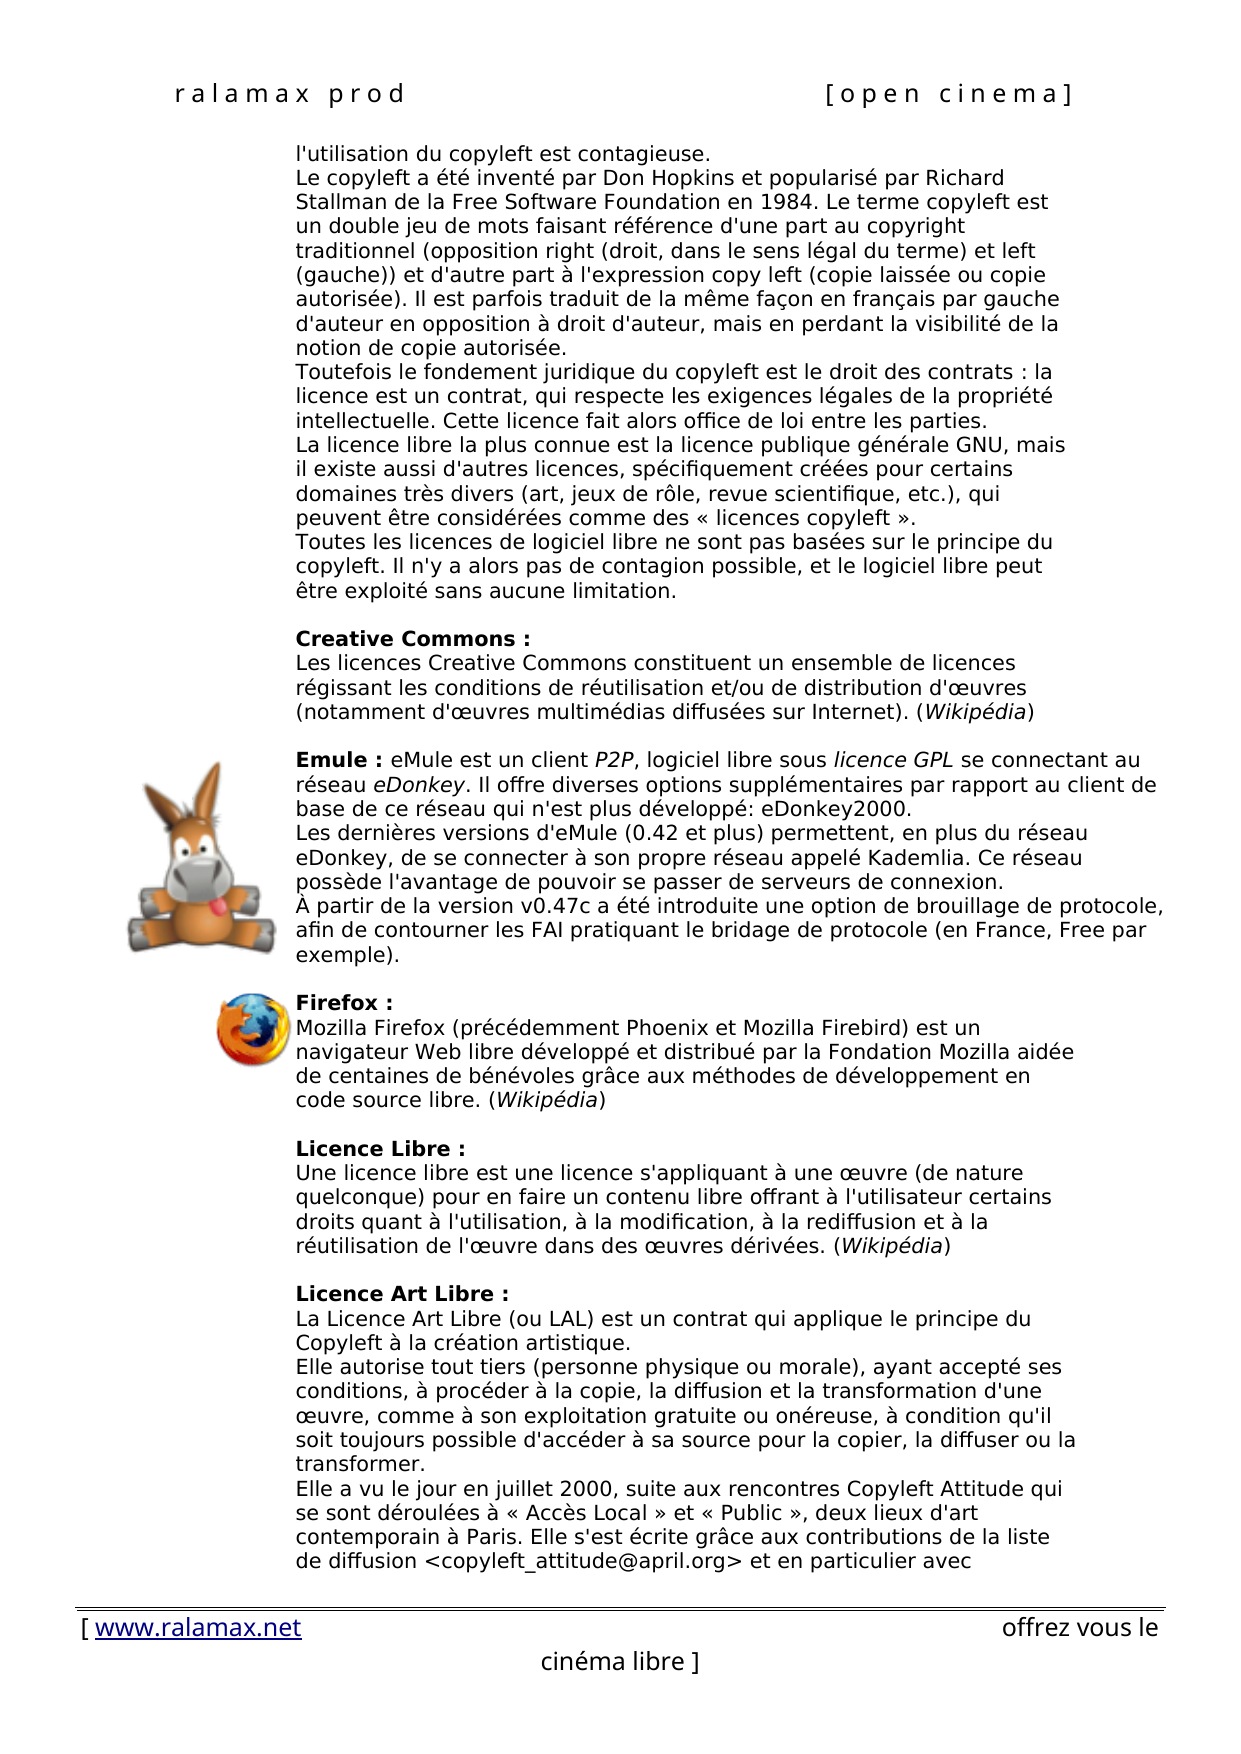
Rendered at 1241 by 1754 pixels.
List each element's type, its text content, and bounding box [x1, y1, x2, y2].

text Les dernières versions d'eMule (0.42 et plus) permettent, en plus du réseau eDonkey, de se connecter à son propre réseau appelé Kademlia. Ce réseau possède l'avantage de pouvoir se passer de serveurs de connexion. [285, 821, 1166, 894]
text Licence Art Libre : [74, 1282, 1166, 1307]
text La licence libre la plus connue est la licence publique générale GNU, mais il existe aussi d'autres licences, spécifiquement créées pour certains domaines très divers (art, jeux de rôle, revue scientifique, etc.), qui peuvent être considérées comme des « licences copyleft ». [74, 433, 1166, 530]
text l'utilisation du copyleft est contagieuse. [74, 142, 1166, 166]
text Le copyleft a été inventé par Don Hopkins et popularisé par Richard Stallman de la Free Software Foundation en 1984. Le terme copyleft est un double jeu de mots faisant référence d'une part au copyright traditionnel (opposition right (droit, dans le sens légal du terme) et left (gauche)) et d'autre part à l'expression copy left (copie laissée ou copie autorisée). Il est parfois traduit de la même façon en français par gauche d'auteur en opposition à droit d'auteur, mais en perdant la visibilité de la notion de copie autorisée. [74, 166, 1166, 360]
text Toutes les licences de logiciel libre ne sont pas basées sur le principe du copyleft. Il n'y a alors pas de contagion possible, et le logiciel libre peut être exploité sans aucune limitation. [74, 530, 1166, 603]
text Elle a vu le jour en juillet 2000, suite aux rencontres Copyleft Attitude qui se sont déroulées à « Accès Local » et « Public », deux lieux d'art contemporain à Paris. Elle s'est écrite grâce aux contributions de la liste de diffusion <copyleft_attitude@april.org> et en particulier avec [74, 1477, 1166, 1574]
picture [215, 992, 294, 1071]
text Licence Libre : [74, 1137, 1166, 1161]
text La Licence Art Libre (ou LAL) est un contrat qui applique le principe du Copyleft à la création artistique. [74, 1307, 1166, 1355]
text Emule : eMule est un client P2P, logiciel libre sous licence GPL se connectant au réseau eDonkey. Il offre diverses options supplémentaires par rapport au client de base de ce réseau qui n'est plus développé: eDonkey2000. [74, 748, 1166, 821]
text Toutefois le fondement juridique du copyleft est le droit des contrats : la licence est un contrat, qui respecte les exigences légales de la propriété intellectuelle. Cette licence fait alors office de loi entre les parties. [74, 360, 1166, 433]
text Firefox : [74, 991, 1166, 1016]
text Elle autorise tout tiers (personne physique ou morale), ayant accepté ses conditions, à procéder à la copie, la diffusion et la transformation d'une œuvre, comme à son exploitation gratuite ou onéreuse, à condition qu'il soit toujours possible d'accéder à sa source pour la copier, la diffuser ou la transformer. [74, 1355, 1166, 1477]
text Les licences Creative Commons constituent un ensemble de licences régissant les conditions de réutilisation et/ou de distribution d'œuvres (notamment d'œuvres multimédias diffusées sur Internet). (Wikipédia) [74, 651, 1166, 724]
text À partir de la version v0.47c a été introduite une option de brouillage de protocole, afin de contourner les FAI pratiquant le bridage de protocole (en France, Free par exemple). [74, 894, 1166, 967]
picture [118, 750, 285, 963]
text Creative Commons : [74, 627, 1166, 651]
text Mozilla Firefox (précédemment Phoenix et Mozilla Firebird) est un navigateur Web libre développé et distribué par la Fondation Mozilla aidée de centaines de bénévoles grâce aux méthodes de développement en code source libre. (Wikipédia) [74, 1016, 1166, 1113]
text Une licence libre est une licence s'appliquant à une œuvre (de nature quelconque) pour en faire un contenu libre offrant à l'utilisateur certains droits quant à l'utilisation, à la modification, à la rediffusion et à la réutilisation de l'œuvre dans des œuvres dérivées. (Wikipédia) [74, 1161, 1166, 1258]
